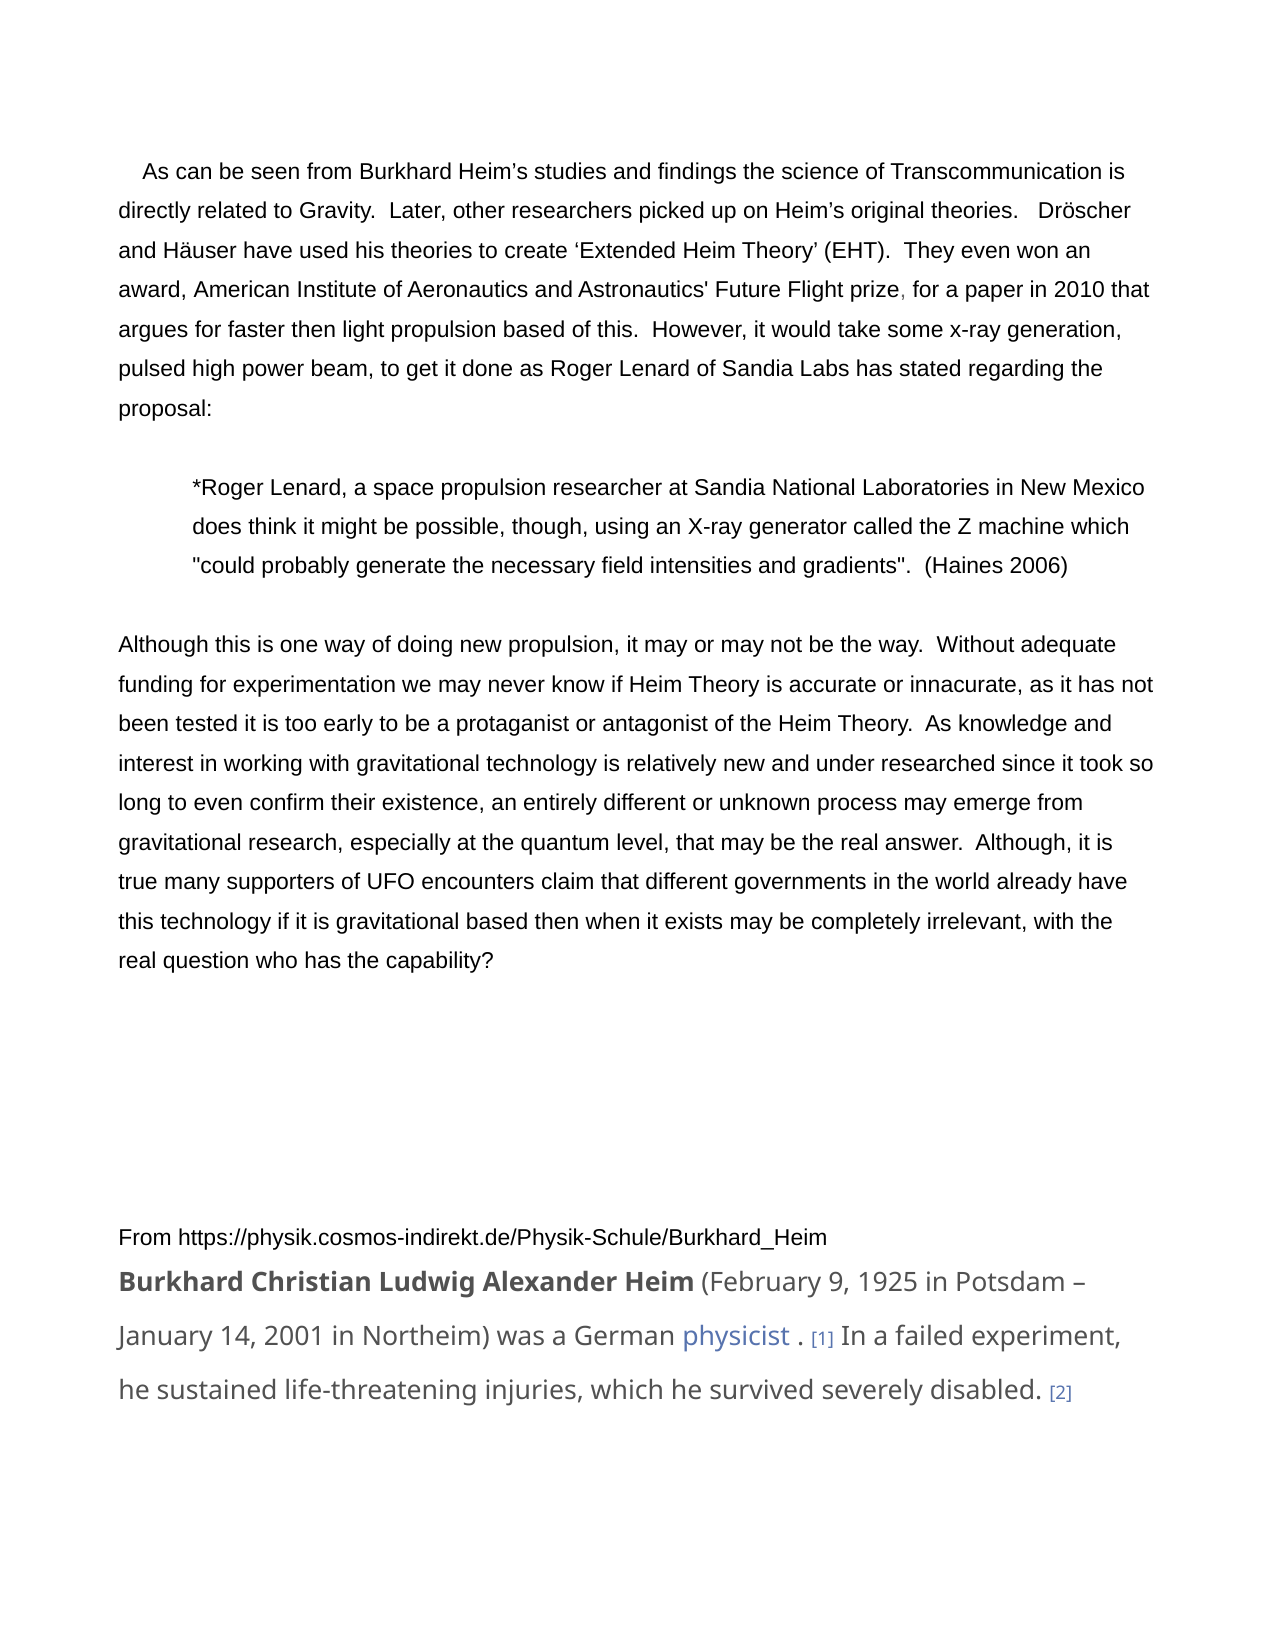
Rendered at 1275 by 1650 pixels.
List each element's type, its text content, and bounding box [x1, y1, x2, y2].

text From https://physik.cosmos-indirekt.de/Physik-Schule/Burkhard_Heim [118, 1223, 1157, 1250]
text Although this is one way of doing new propulsion, it may or may not be the way. Without adequate funding for experimentation we may never know if Heim Theory is accurate or innacurate, as it has not been tested it is too early to be a protaganist or antagonist of the Heim Theory. As knowledge and interest in working with gravitational technology is relatively new and under researched since it took so long to even confirm their existence, an entirely different or unknown process may emerge from gravitational research, especially at the quantum level, that may be the real answer. Although, it is true many supporters of UFO encounters claim that different governments in the world already have this technology if it is gravitational based then when it exists may be completely irrelevant, with the real question who has the capability? [118, 631, 1157, 973]
text *Roger Lenard, a space propulsion researcher at Sandia National Laboratories in New Mexico does think it might be possible, though, using an X-ray generator called the Z machine which "could probably generate the necessary field intensities and gradients". (Haines 2006) [192, 473, 1157, 579]
text As can be seen from Burkhard Heim’s studies and findings the science of Transcommunication is directly related to Gravity. Later, other researchers picked up on Heim’s original theories. Dröscher and Häuser have used his theories to create ‘Extended Heim Theory’ (EHT). They even won an award, American Institute of Aeronautics and Astronautics' Future Flight prize, for a paper in 2010 that argues for faster then light propulsion based of this. However, it would take some x-ray generation, pulsed high power beam, to get it done as Roger Lenard of Sandia Labs has stated regarding the proposal: [118, 158, 1157, 421]
text Burkhard Christian Ludwig Alexander Heim (February 9, 1925 in Potsdam – January 14, 2001 in Northeim) was a German physicist . [1] In a failed experiment, he sustained life-threatening injuries, which he survived severely disabled. [2] [118, 1263, 1157, 1407]
